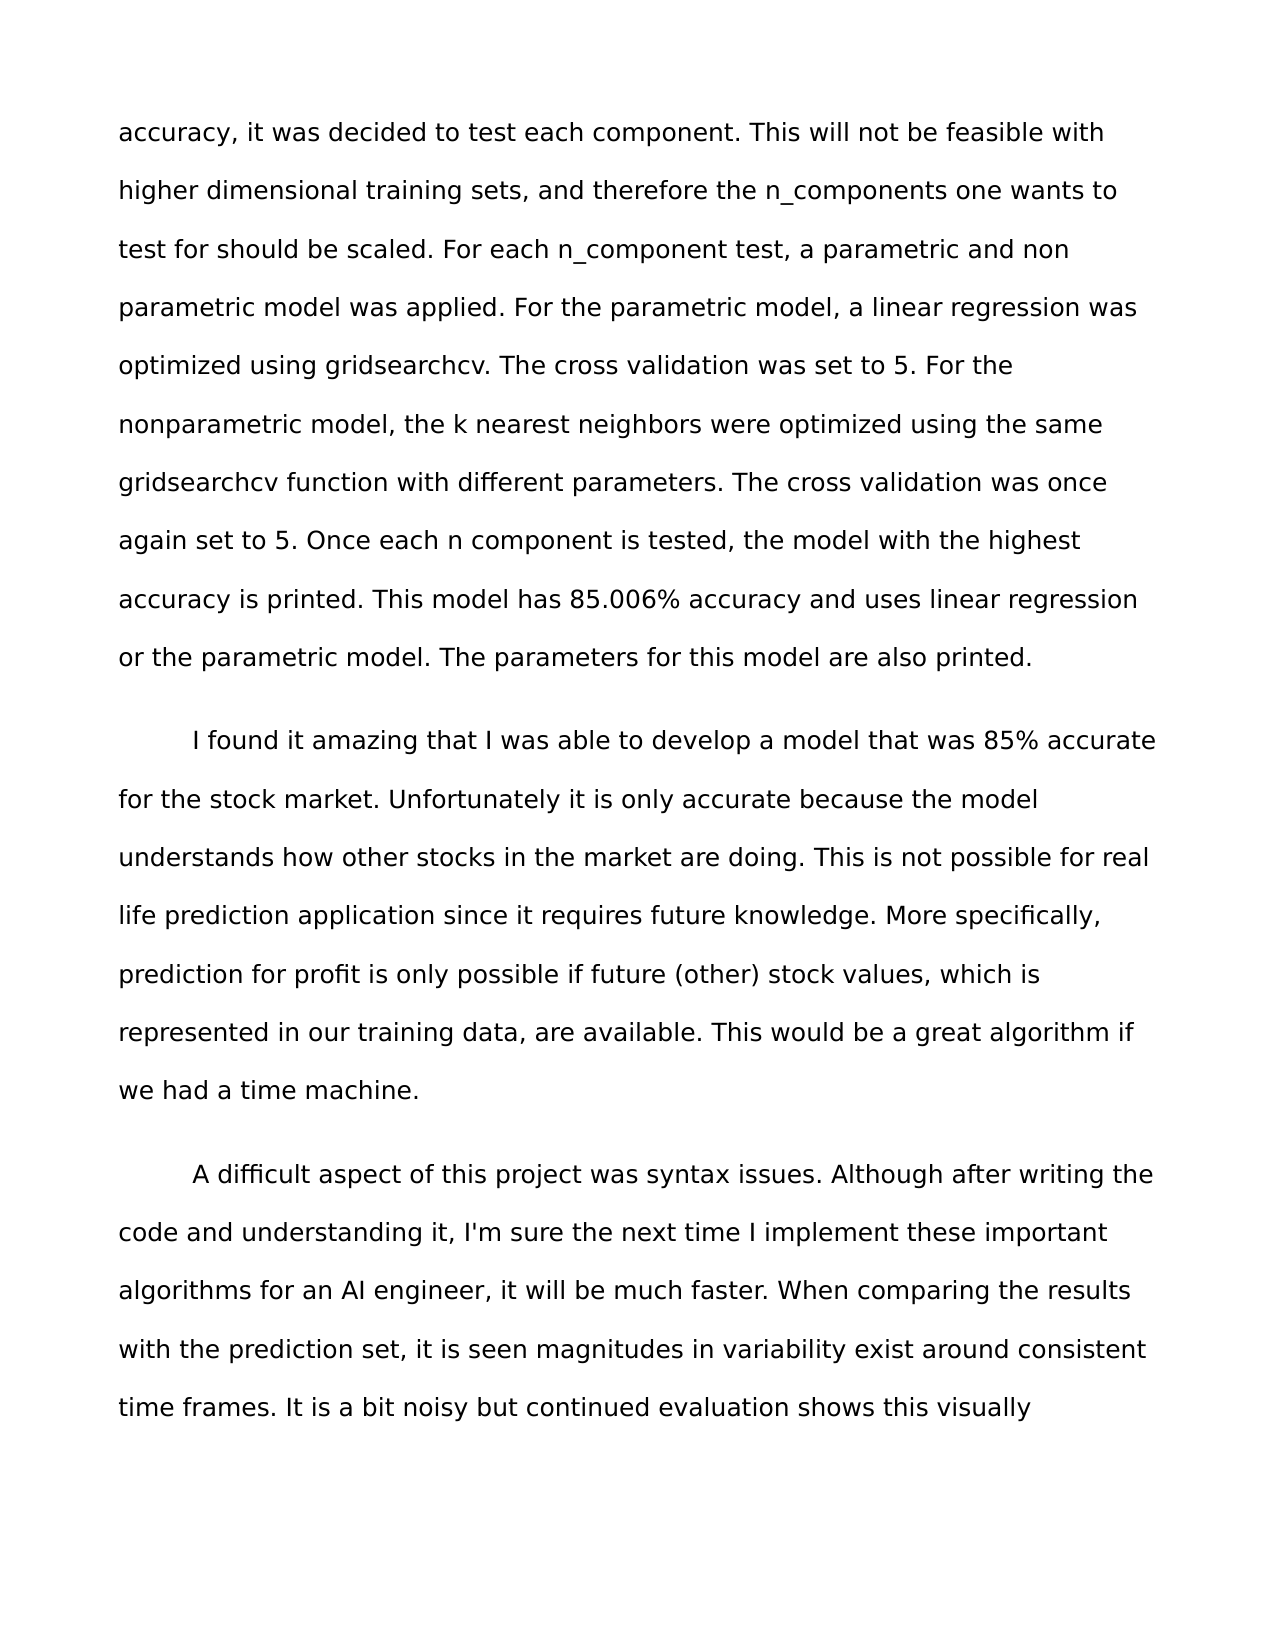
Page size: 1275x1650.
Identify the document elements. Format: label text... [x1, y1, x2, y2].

text I found it amazing that I was able to develop a model that was 85% accurate for the stock market. Unfortunately it is only accurate because the model understands how other stocks in the market are doing. This is not possible for real life prediction application since it requires future knowledge. More specifically, prediction for profit is only possible if future (other) stock values, which is represented in our training data, are available. This would be a great algorithm if we had a time machine. [118, 726, 1157, 1106]
text accuracy, it was decided to test each component. This will not be feasible with higher dimensional training sets, and therefore the n_components one wants to test for should be scaled. For each n_component test, a parametric and non parametric model was applied. For the parametric model, a linear regression was optimized using gridsearchcv. The cross validation was set to 5. For the nonparametric model, the k nearest neighbors were optimized using the same gridsearchcv function with different parameters. The cross validation was once again set to 5. Once each n component is tested, the model with the highest accuracy is printed. This model has 85.006% accuracy and uses linear regression or the parametric model. The parameters for this model are also printed. [118, 118, 1157, 672]
text A difficult aspect of this project was syntax issues. Although after writing the code and understanding it, I'm sure the next time I implement these important algorithms for an AI engineer, it will be much faster. When comparing the results with the prediction set, it is seen magnitudes in variability exist around consistent time frames. It is a bit noisy but continued evaluation shows this visually [118, 1160, 1157, 1422]
